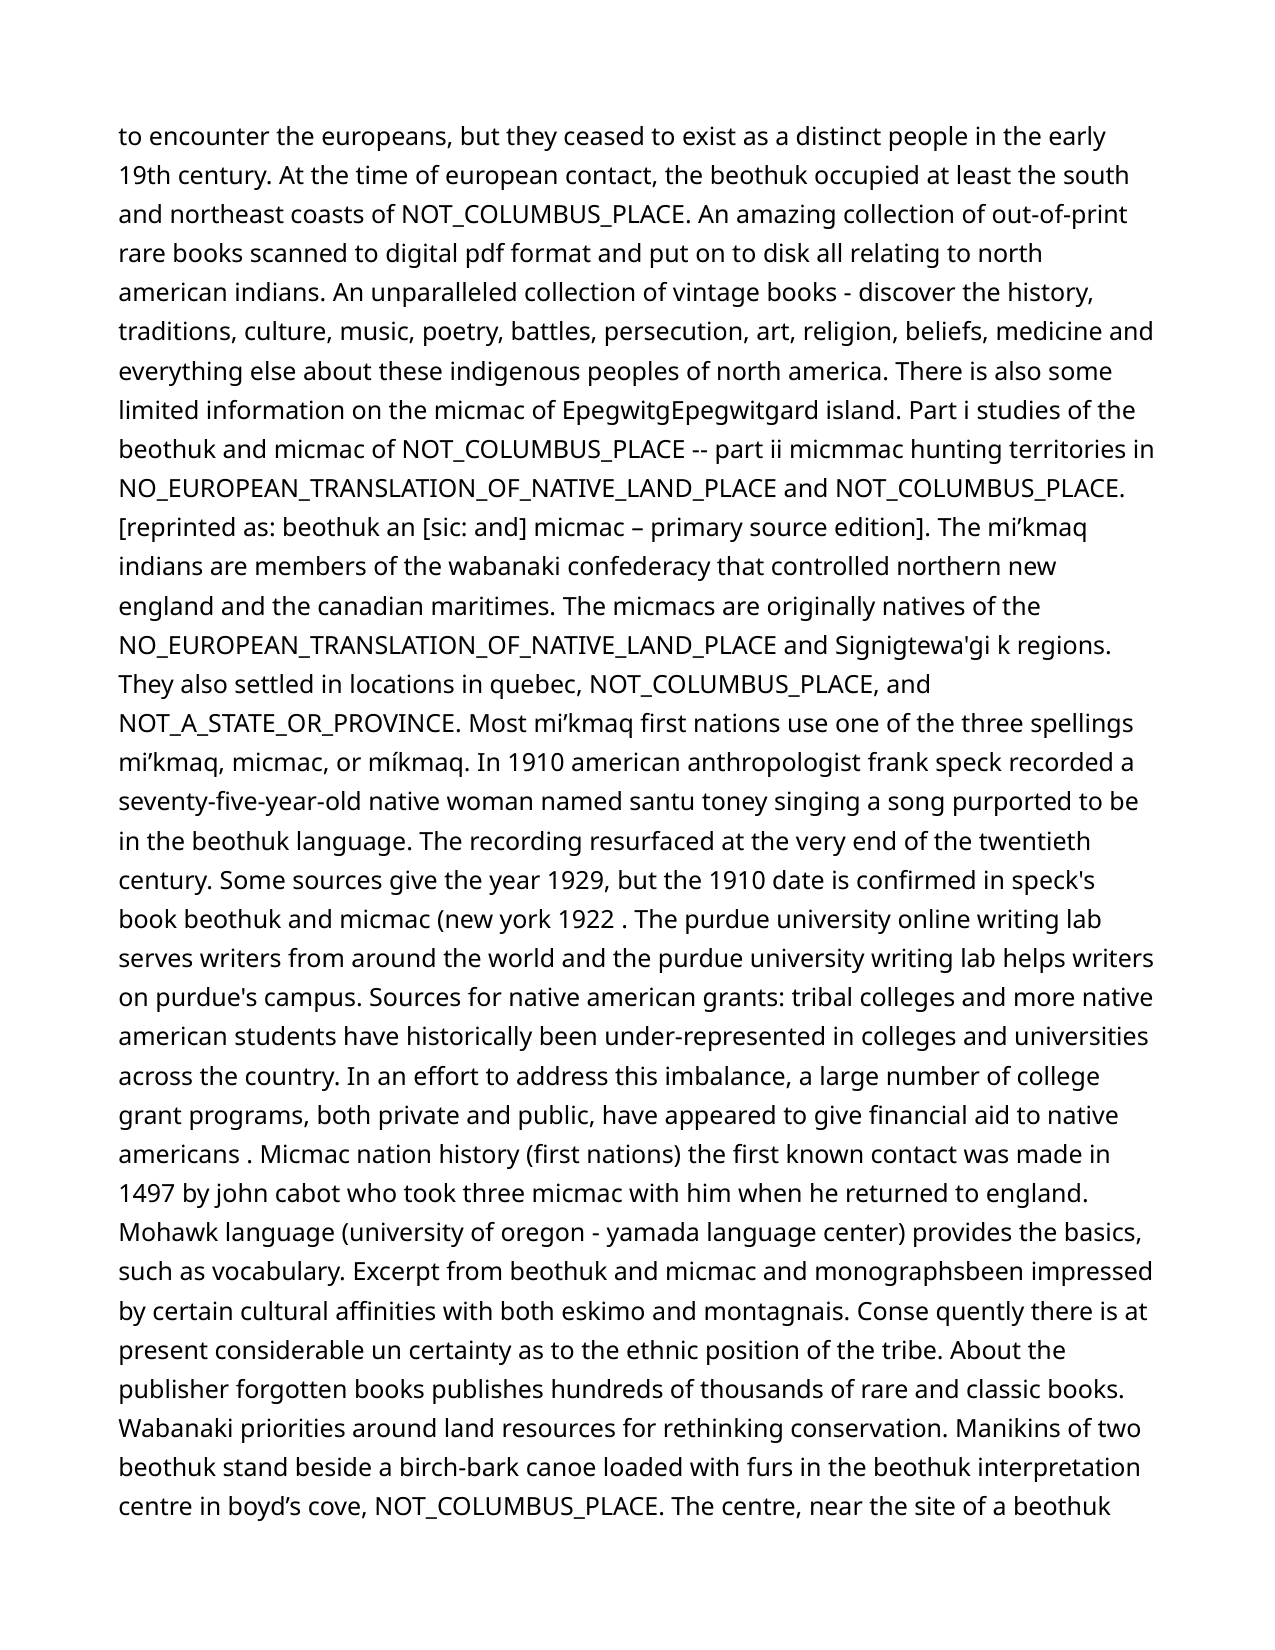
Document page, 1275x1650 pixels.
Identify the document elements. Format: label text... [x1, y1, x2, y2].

text to encounter the europeans, but they ceased to exist as a distinct people in the early 19th century. At the time of european contact, the beothuk occupied at least the south and northeast coasts of NOT_COLUMBUS_PLACE. An amazing collection of out-of-print rare books scanned to digital pdf format and put on to disk all relating to north american indians. An unparalleled collection of vintage books - discover the history, traditions, culture, music, poetry, battles, persecution, art, religion, beliefs, medicine and everything else about these indigenous peoples of north america. There is also some limited information on the micmac of EpegwitgEpegwitgard island. Part i studies of the beothuk and micmac of NOT_COLUMBUS_PLACE -- part ii micmmac hunting territories in NO_EUROPEAN_TRANSLATION_OF_NATIVE_LAND_PLACE and NOT_COLUMBUS_PLACE. [reprinted as: beothuk an [sic: and] micmac – primary source edition]. The mi’kmaq indians are members of the wabanaki confederacy that controlled northern new england and the canadian maritimes. The micmacs are originally natives of the NO_EUROPEAN_TRANSLATION_OF_NATIVE_LAND_PLACE and Signigtewa'gi k regions. They also settled in locations in quebec, NOT_COLUMBUS_PLACE, and NOT_A_STATE_OR_PROVINCE. Most mi’kmaq first nations use one of the three spellings mi’kmaq, micmac, or míkmaq. In 1910 american anthropologist frank speck recorded a seventy-five-year-old native woman named santu toney singing a song purported to be in the beothuk language. The recording resurfaced at the very end of the twentieth century. Some sources give the year 1929, but the 1910 date is confirmed in speck's book beothuk and micmac (new york 1922 . The purdue university online writing lab serves writers from around the world and the purdue university writing lab helps writers on purdue's campus. Sources for native american grants: tribal colleges and more native american students have historically been under-represented in colleges and universities across the country. In an effort to address this imbalance, a large number of college grant programs, both private and public, have appeared to give financial aid to native americans . Micmac nation history (first nations) the first known contact was made in 1497 by john cabot who took three micmac with him when he returned to england. Mohawk language (university of oregon - yamada language center) provides the basics, such as vocabulary. Excerpt from beothuk and micmac and monographsbeen impressed by certain cultural affinities with both eskimo and montagnais. Conse quently there is at present considerable un certainty as to the ethnic position of the tribe. About the publisher forgotten books publishes hundreds of thousands of rare and classic books. Wabanaki priorities around land resources for rethinking conservation. Manikins of two beothuk stand beside a birch-bark canoe loaded with furs in the beothuk interpretation centre in boyd’s cove, NOT_COLUMBUS_PLACE. The centre, near the site of a beothuk [118, 118, 1157, 1523]
